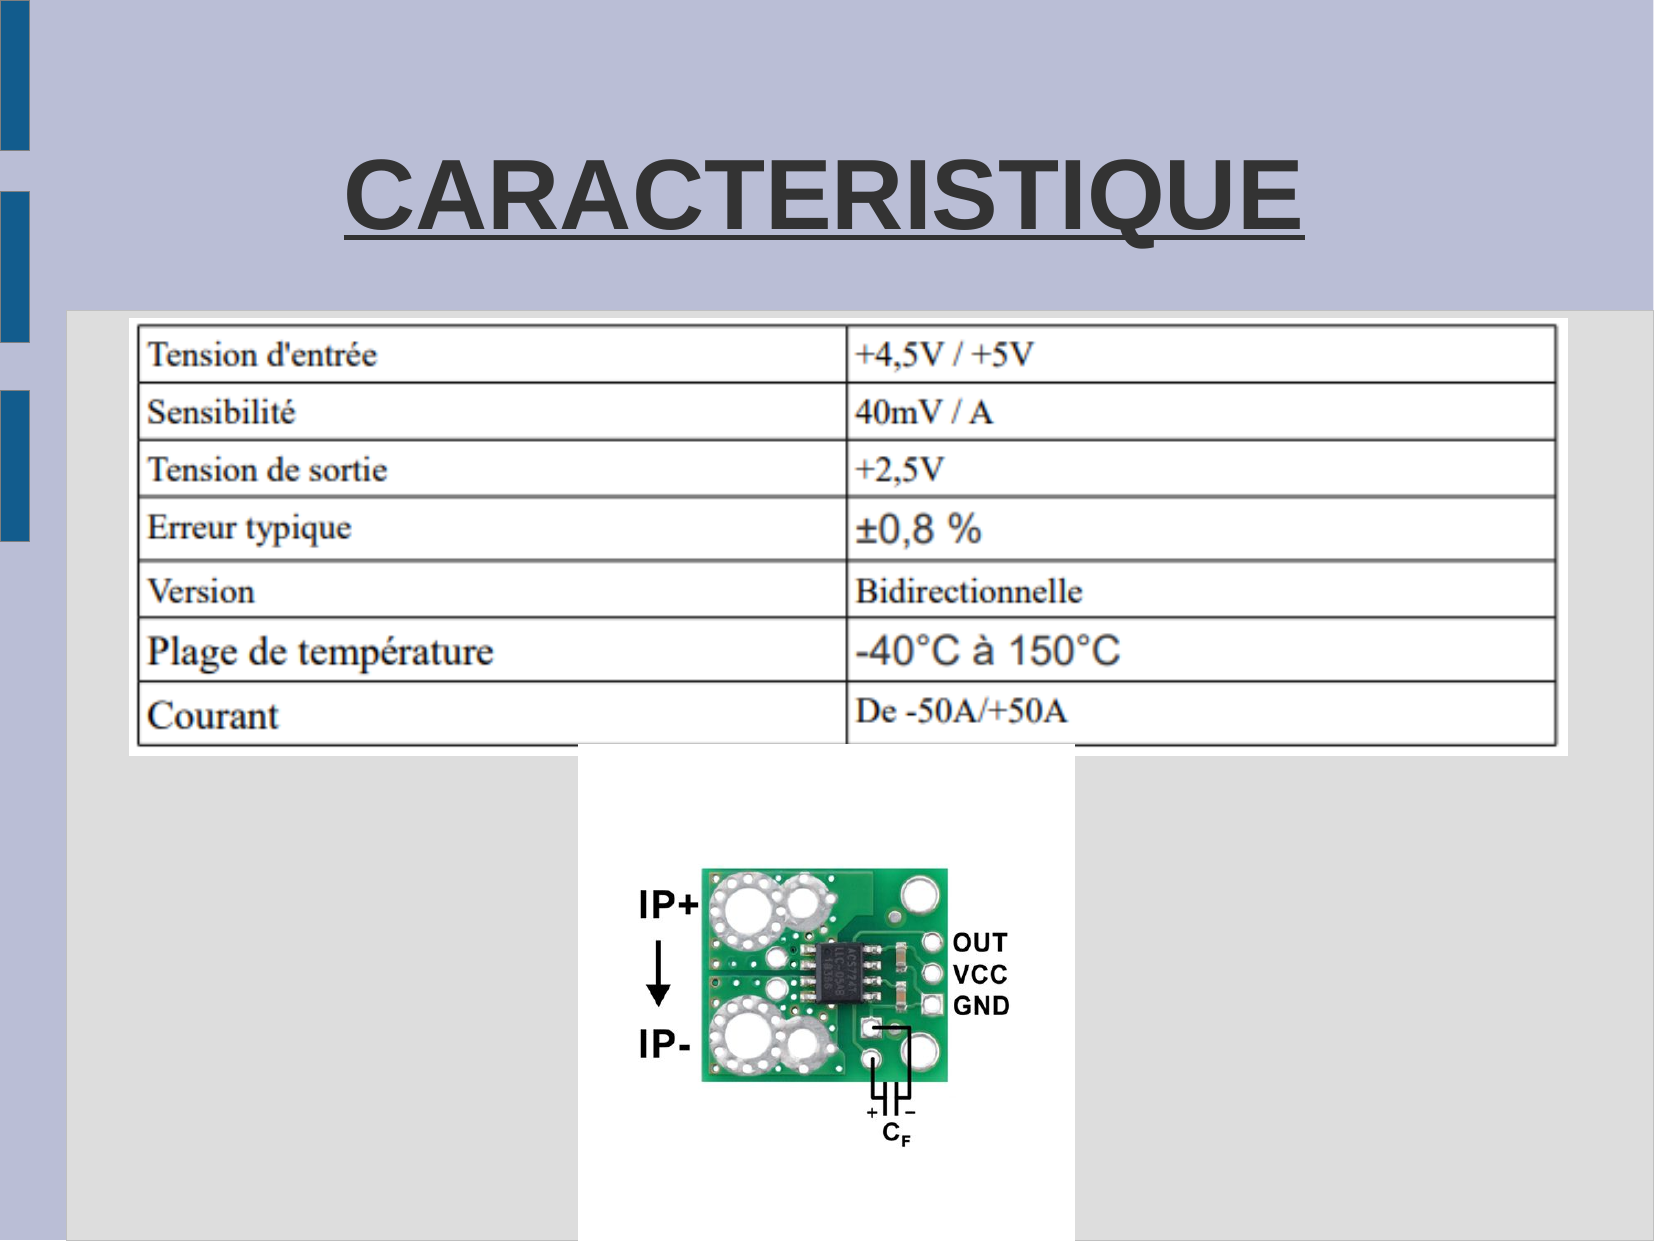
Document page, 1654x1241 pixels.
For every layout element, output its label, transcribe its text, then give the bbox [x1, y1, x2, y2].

picture [129, 318, 1568, 1241]
title CARACTERISTIQUE [121, 91, 1534, 299]
